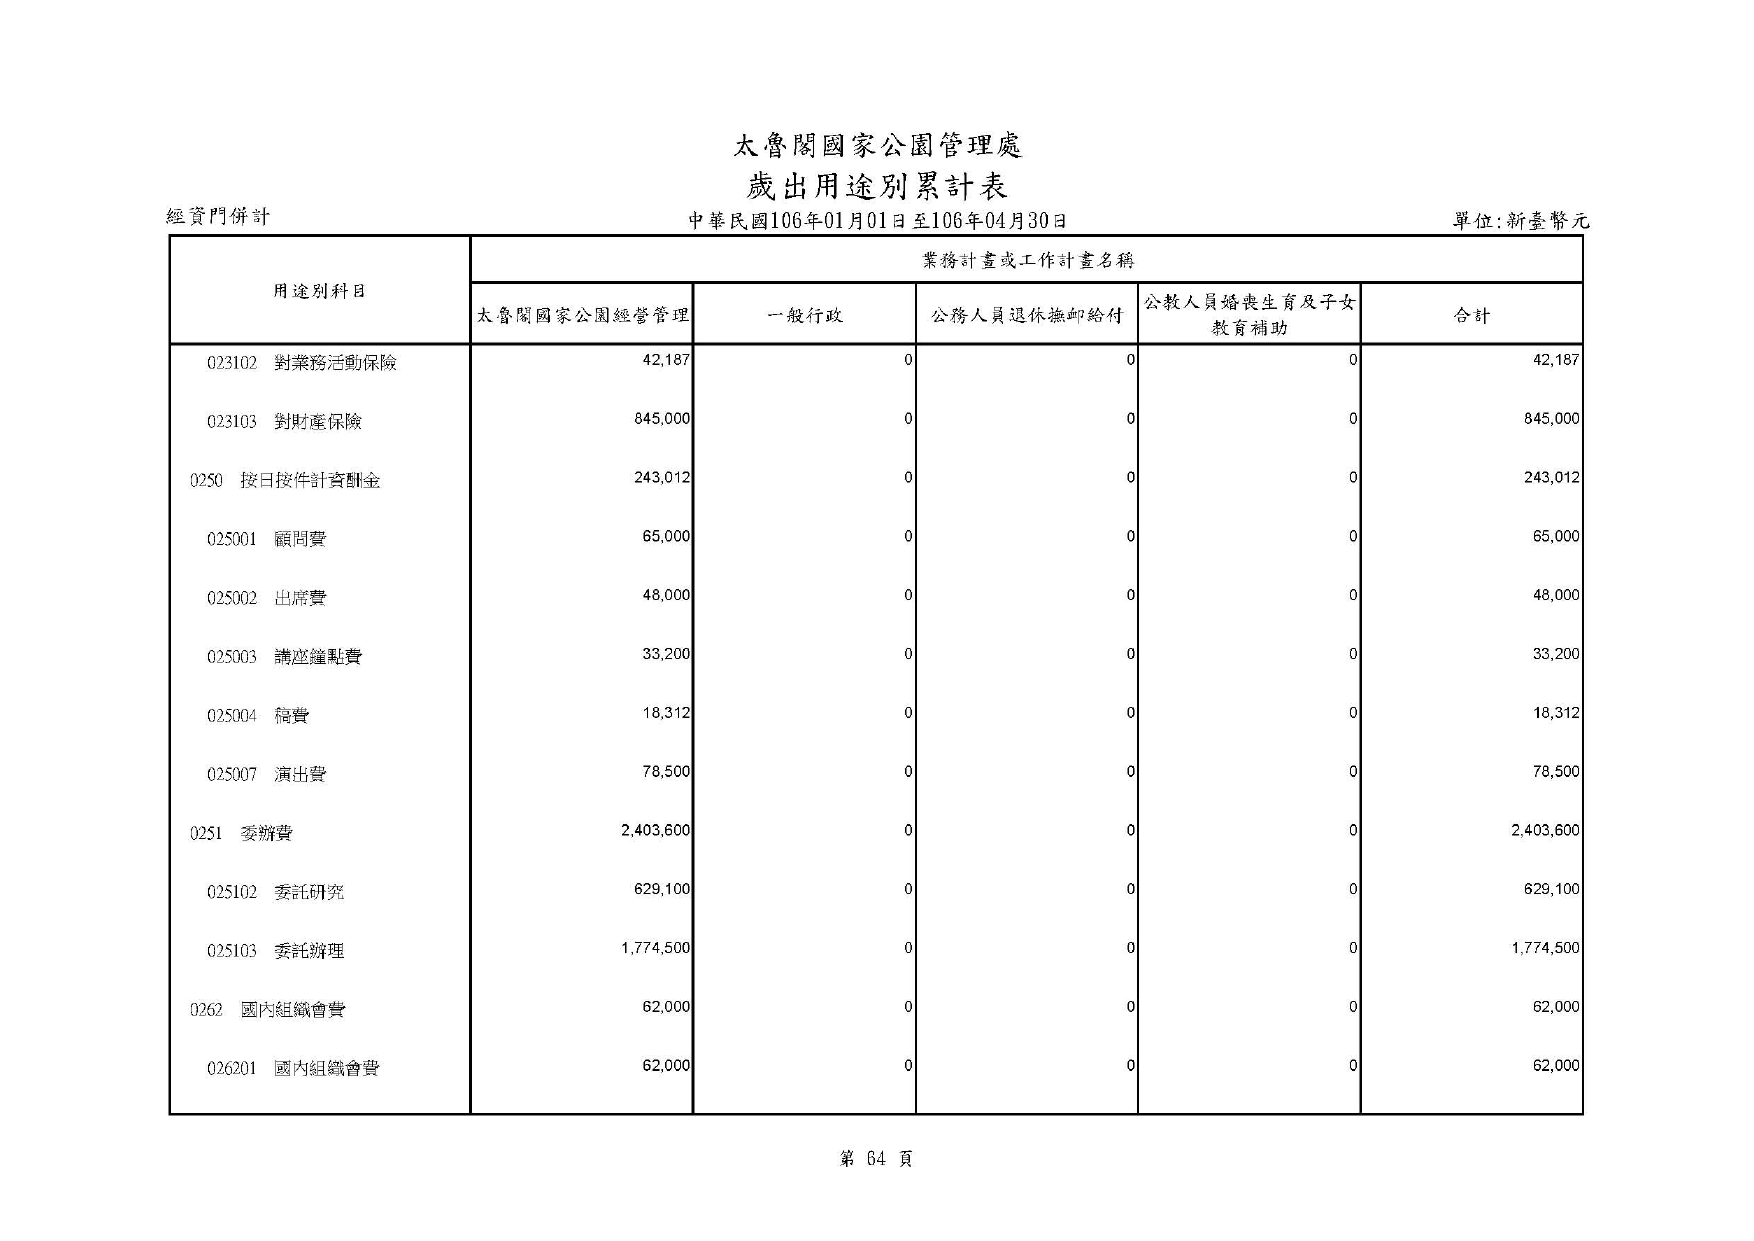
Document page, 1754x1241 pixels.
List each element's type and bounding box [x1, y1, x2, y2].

picture [59, 59, 1695, 1216]
